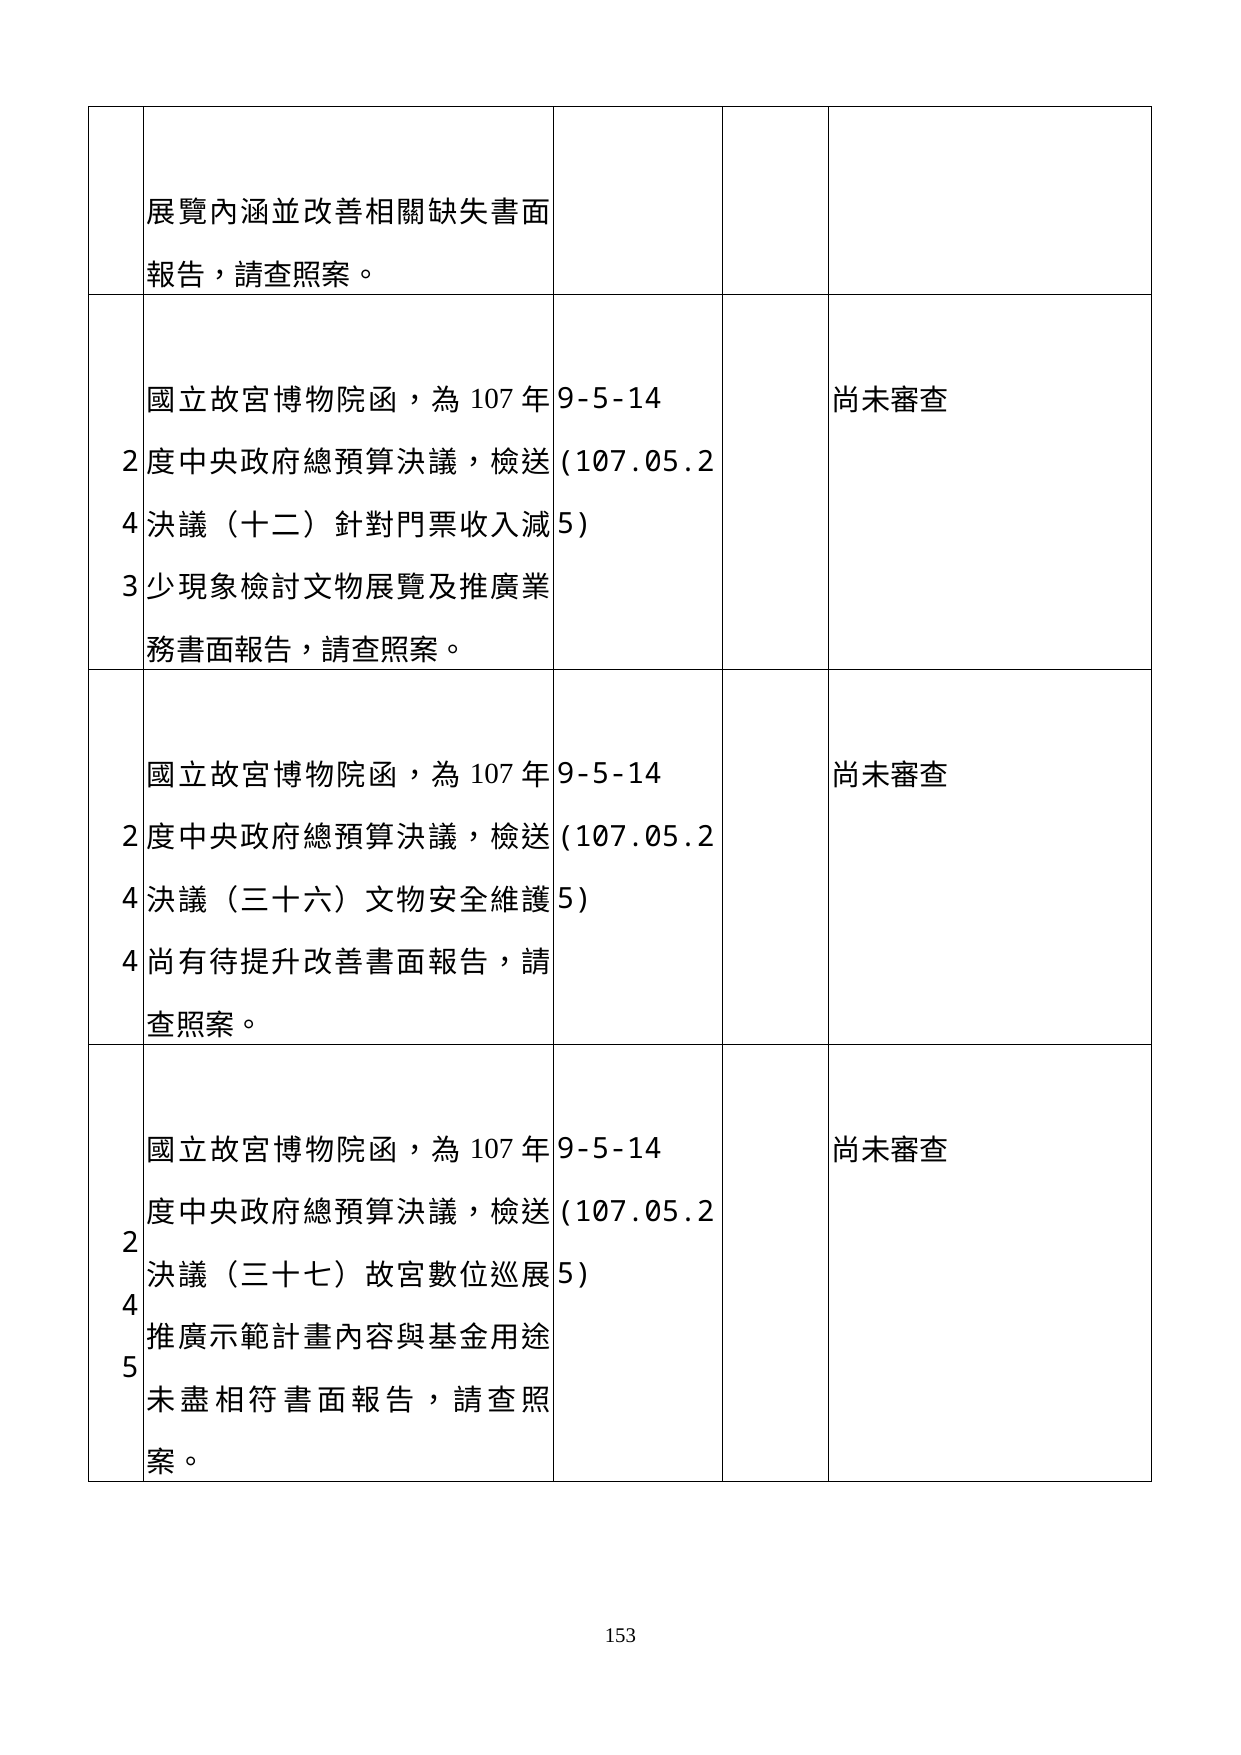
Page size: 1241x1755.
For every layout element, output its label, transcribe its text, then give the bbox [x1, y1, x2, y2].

table_cell 尚未審查 [829, 670, 1151, 1043]
table_cell 國立故宮博物院函，為107年度中央政府總預算決議，檢送決議（三十七）故宮數位巡展推廣示範計畫內容與基金用途未盡相符書面報告，請查照案。 [144, 1045, 553, 1481]
table_cell [89, 1045, 143, 1481]
table_cell 尚未審查 [829, 295, 1151, 668]
table_cell [89, 670, 143, 1043]
table_cell 國立故宮博物院函，為107年度中央政府總預算決議，檢送決議（十二）針對門票收入減少現象檢討文物展覽及推廣業務書面報告，請查照案。 [144, 295, 553, 668]
table_cell 9-5-14 (107.05.25) [554, 670, 722, 1043]
table_cell 9-5-14 (107.05.25) [554, 1045, 722, 1481]
table_cell [554, 107, 722, 293]
table_cell 9-5-14 (107.05.25) [554, 295, 722, 668]
table_cell 尚未審查 [829, 1045, 1151, 1481]
table_cell [723, 107, 828, 293]
table_cell [723, 295, 828, 668]
table_cell 國立故宮博物院函，為107年度中央政府總預算決議，檢送決議（三十六）文物安全維護尚有待提升改善書面報告，請查照案。 [144, 670, 553, 1043]
table_cell [89, 107, 143, 293]
table_cell [829, 107, 1151, 293]
table_cell [723, 1045, 828, 1481]
table_cell [89, 295, 143, 668]
table_cell [723, 670, 828, 1043]
table_cell 展覽內涵並改善相關缺失書面報告，請查照案。 [144, 107, 553, 293]
